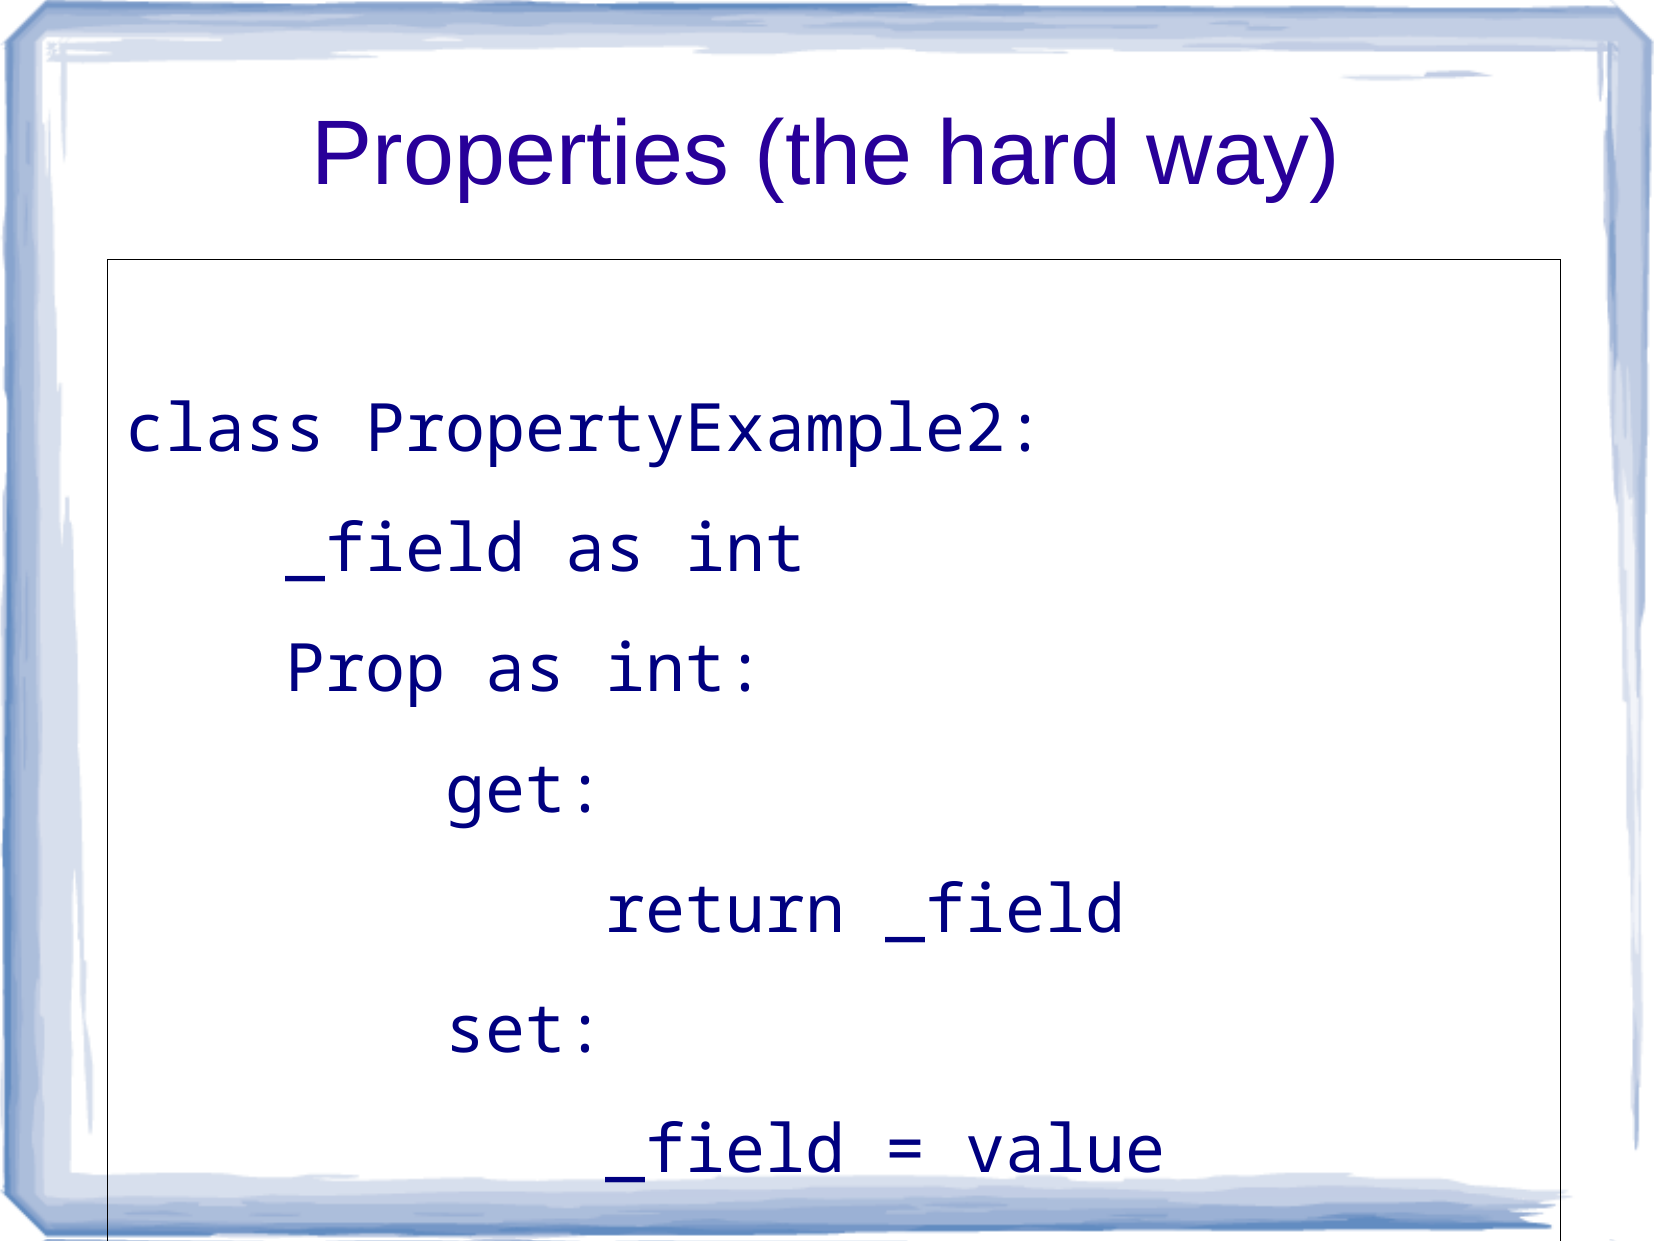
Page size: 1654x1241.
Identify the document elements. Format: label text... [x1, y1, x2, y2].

picture [108, 1097, 1560, 1241]
picture [0, 0, 1654, 1241]
list class PropertyExample2: _field as int Prop as int: get: return _field set: _field = value [107, 259, 1561, 1097]
title Properties (the hard way) [82, 49, 1571, 257]
